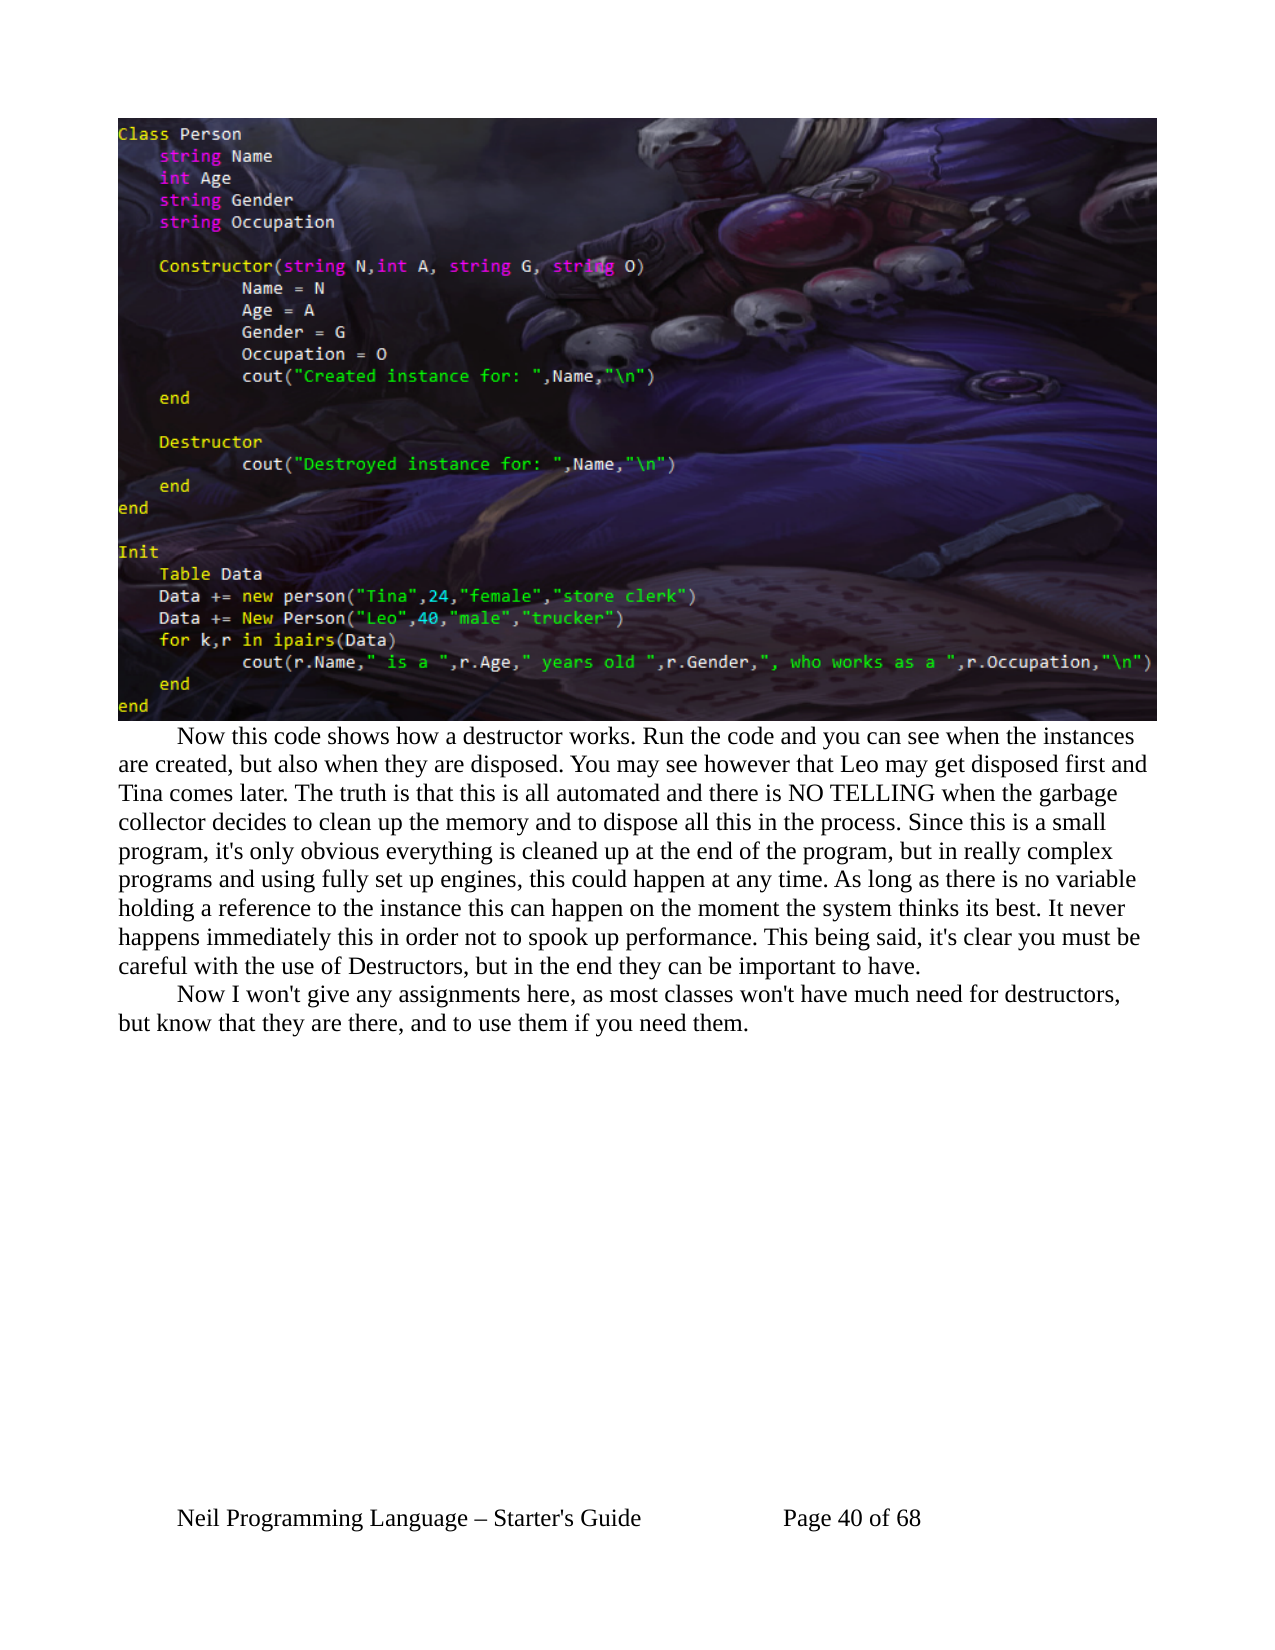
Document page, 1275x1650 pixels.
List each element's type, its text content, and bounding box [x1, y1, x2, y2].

picture [118, 118, 1157, 721]
text Now this code shows how a destructor works. Run the code and you can see when the instances are created, but also when they are disposed. You may see however that Leo may get disposed first and Tina comes later. The truth is that this is all automated and there is NO TELLING when the garbage collector decides to clean up the memory and to dispose all this in the process. Since this is a small program, it's only obvious everything is cleaned up at the end of the program, but in really complex programs and using fully set up engines, this could happen at any time. As long as there is no variable holding a reference to the instance this can happen on the moment the system thinks its best. It never happens immediately this in order not to spook up performance. This being said, it's clear you must be careful with the use of Destructors, but in the end they can be important to have. [118, 721, 1157, 979]
text Now I won't give any assignments here, as most classes won't have much need for destructors, but know that they are there, and to use them if you need them. [118, 979, 1157, 1037]
